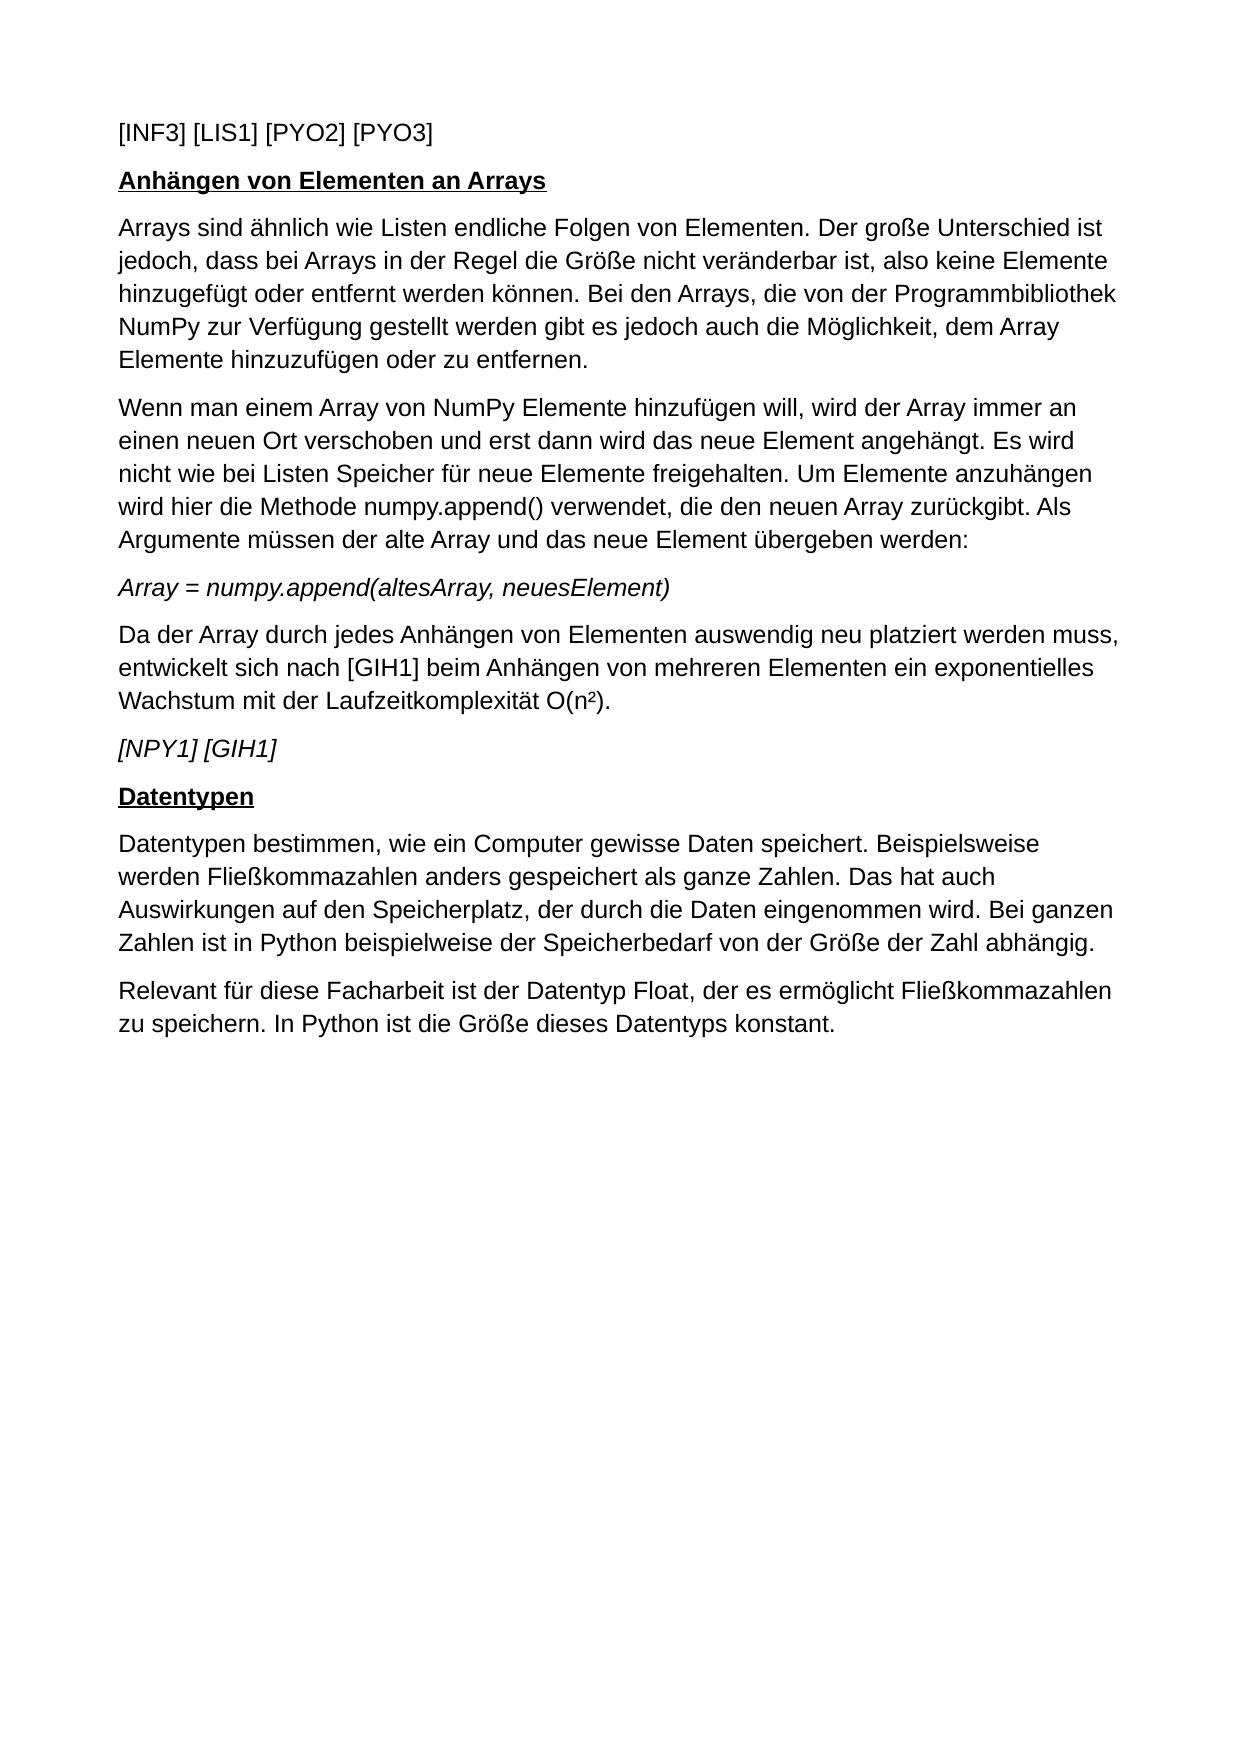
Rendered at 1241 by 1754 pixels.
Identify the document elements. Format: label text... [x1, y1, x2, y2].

text Wenn man einem Array von NumPy Elemente hinzufügen will, wird der Array immer an einen neuen Ort verschoben und erst dann wird das neue Element angehängt. Es wird nicht wie bei Listen Speicher für neue Elemente freigehalten. Um Elemente anzuhängen wird hier die Methode numpy.append() verwendet, die den neuen Array zurückgibt. Als Argumente müssen der alte Array und das neue Element übergeben werden: [118, 393, 1122, 554]
text Relevant für diese Facharbeit ist der Datentyp Float, der es ermöglicht Fließkommazahlen zu speichern. In Python ist die Größe dieses Datentyps konstant. [118, 976, 1122, 1038]
text Datentypen bestimmen, wie ein Computer gewisse Daten speichert. Beispielsweise werden Fließkommazahlen anders gespeichert als ganze Zahlen. Das hat auch Auswirkungen auf den Speicherplatz, der durch die Daten eingenommen wird. Bei ganzen Zahlen ist in Python beispielweise der Speicherbedarf von der Größe der Zahl abhängig. [118, 829, 1122, 957]
text Datentypen [118, 782, 1122, 810]
text Arrays sind ähnlich wie Listen endliche Folgen von Elementen. Der große Unterschied ist jedoch, dass bei Arrays in der Regel die Größe nicht veränderbar ist, also keine Elemente hinzugefügt oder entfernt werden können. Bei den Arrays, die von der Programmbibliothek NumPy zur Verfügung gestellt werden gibt es jedoch auch die Möglichkeit, dem Array Elemente hinzuzufügen oder zu entfernen. [118, 213, 1122, 374]
text Anhängen von Elementen an Arrays [118, 166, 1122, 194]
text [INF3] [LIS1] [PYO2] [PYO3] [118, 118, 1122, 147]
text [NPY1] [GIH1] [118, 734, 1122, 763]
text Array = numpy.append(altesArray, neuesElement) [118, 573, 1122, 601]
text Da der Array durch jedes Anhängen von Elementen auswendig neu platziert werden muss, entwickelt sich nach [GIH1] beim Anhängen von mehreren Elementen ein exponentielles Wachstum mit der Laufzeitkomplexität O(n²). [118, 620, 1122, 715]
